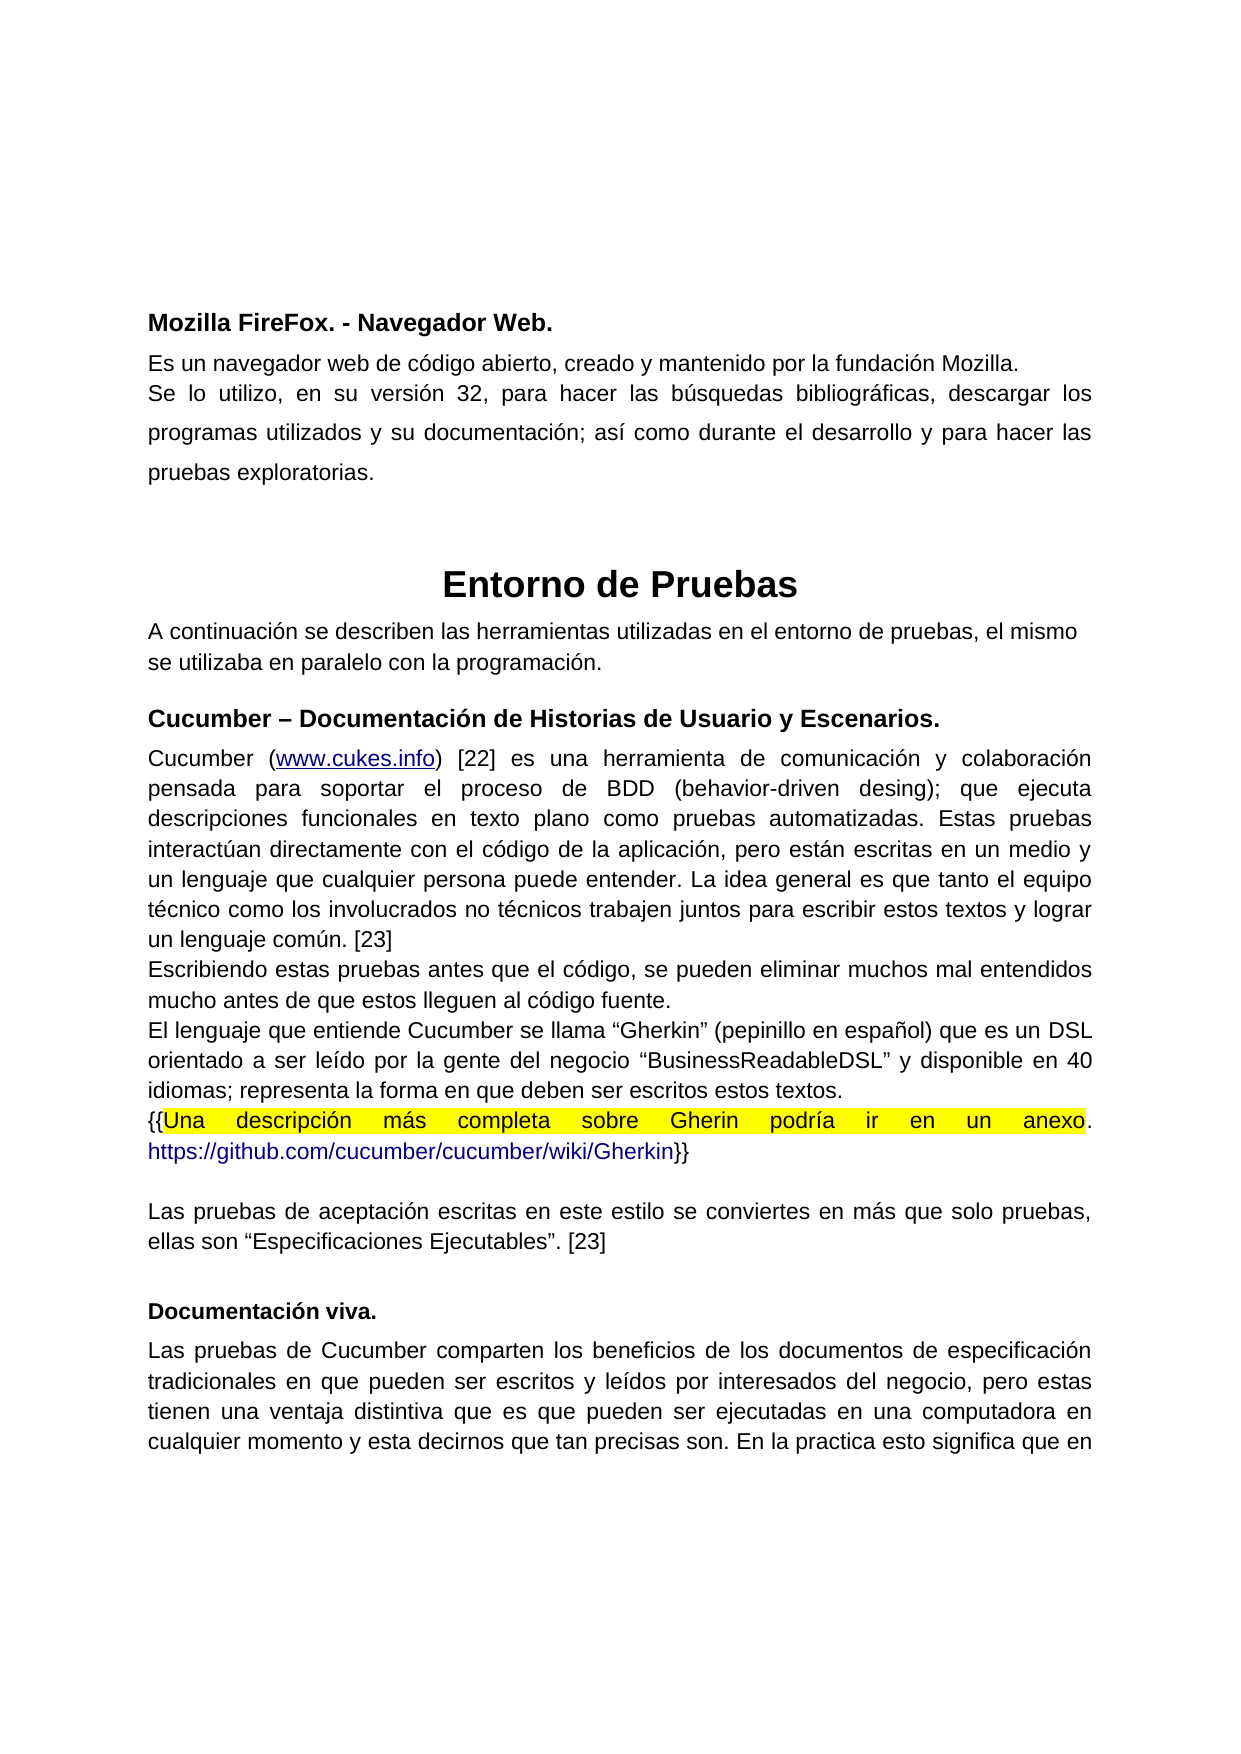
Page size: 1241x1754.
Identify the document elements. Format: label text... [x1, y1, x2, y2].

subtitle Mozilla FireFox. - Navegador Web. [148, 308, 1093, 337]
text Documentación viva. [148, 1298, 1093, 1324]
text Se lo utilizo, en su versión 32, para hacer las búsquedas bibliográficas, descargar los programas utilizados y su documentación; así como durante el desarrollo y para hacer las pruebas exploratorias. [148, 380, 1093, 485]
text {{Una descripción más completa sobre Gherin podría ir en un anexo. https://github.com/cucumber/cucumber/wiki/Gherkin}} [148, 1107, 1093, 1164]
text Las pruebas de Cucumber comparten los beneficios de los documentos de especificación tradicionales en que pueden ser escritos y leídos por interesados del negocio, pero estas tienen una ventaja distintiva que es que pueden ser ejecutadas en una computadora en cualquier momento y esta decirnos que tan precisas son. En la practica esto significa que en [148, 1337, 1093, 1454]
text Cucumber (www.cukes.info) [22] es una herramienta de comunicación y colaboración pensada para soportar el proceso de BDD (behavior-driven desing); que ejecuta descripciones funcionales en texto plano como pruebas automatizadas. Estas pruebas interactúan directamente con el código de la aplicación, pero están escritas en un medio y un lenguaje que cualquier persona puede entender. La idea general es que tanto el equipo técnico como los involucrados no técnicos trabajen juntos para escribir estos textos y lograr un lenguaje común. [23] [148, 745, 1093, 953]
subtitle Entorno de Pruebas [148, 563, 1093, 606]
subtitle Cucumber – Documentación de Historias de Usuario y Escenarios. [148, 704, 1093, 732]
text A continuación se describen las herramientas utilizadas en el entorno de pruebas, el mismo se utilizaba en paralelo con la programación. [148, 618, 1093, 675]
text El lenguaje que entiende Cucumber se llama “Gherkin” (pepinillo en español) que es un DSL orientado a ser leído por la gente del negocio “BusinessReadableDSL” y disponible en 40 idiomas; representa la forma en que deben ser escritos estos textos. [148, 1017, 1093, 1104]
text Es un navegador web de código abierto, creado y mantenido por la fundación Mozilla. [148, 349, 1093, 376]
text Las pruebas de aceptación escritas en este estilo se conviertes en más que solo pruebas, ellas son “Especificaciones Ejecutables”. [23] [148, 1198, 1093, 1255]
text Escribiendo estas pruebas antes que el código, se pueden eliminar muchos mal entendidos mucho antes de que estos lleguen al código fuente. [148, 956, 1093, 1013]
